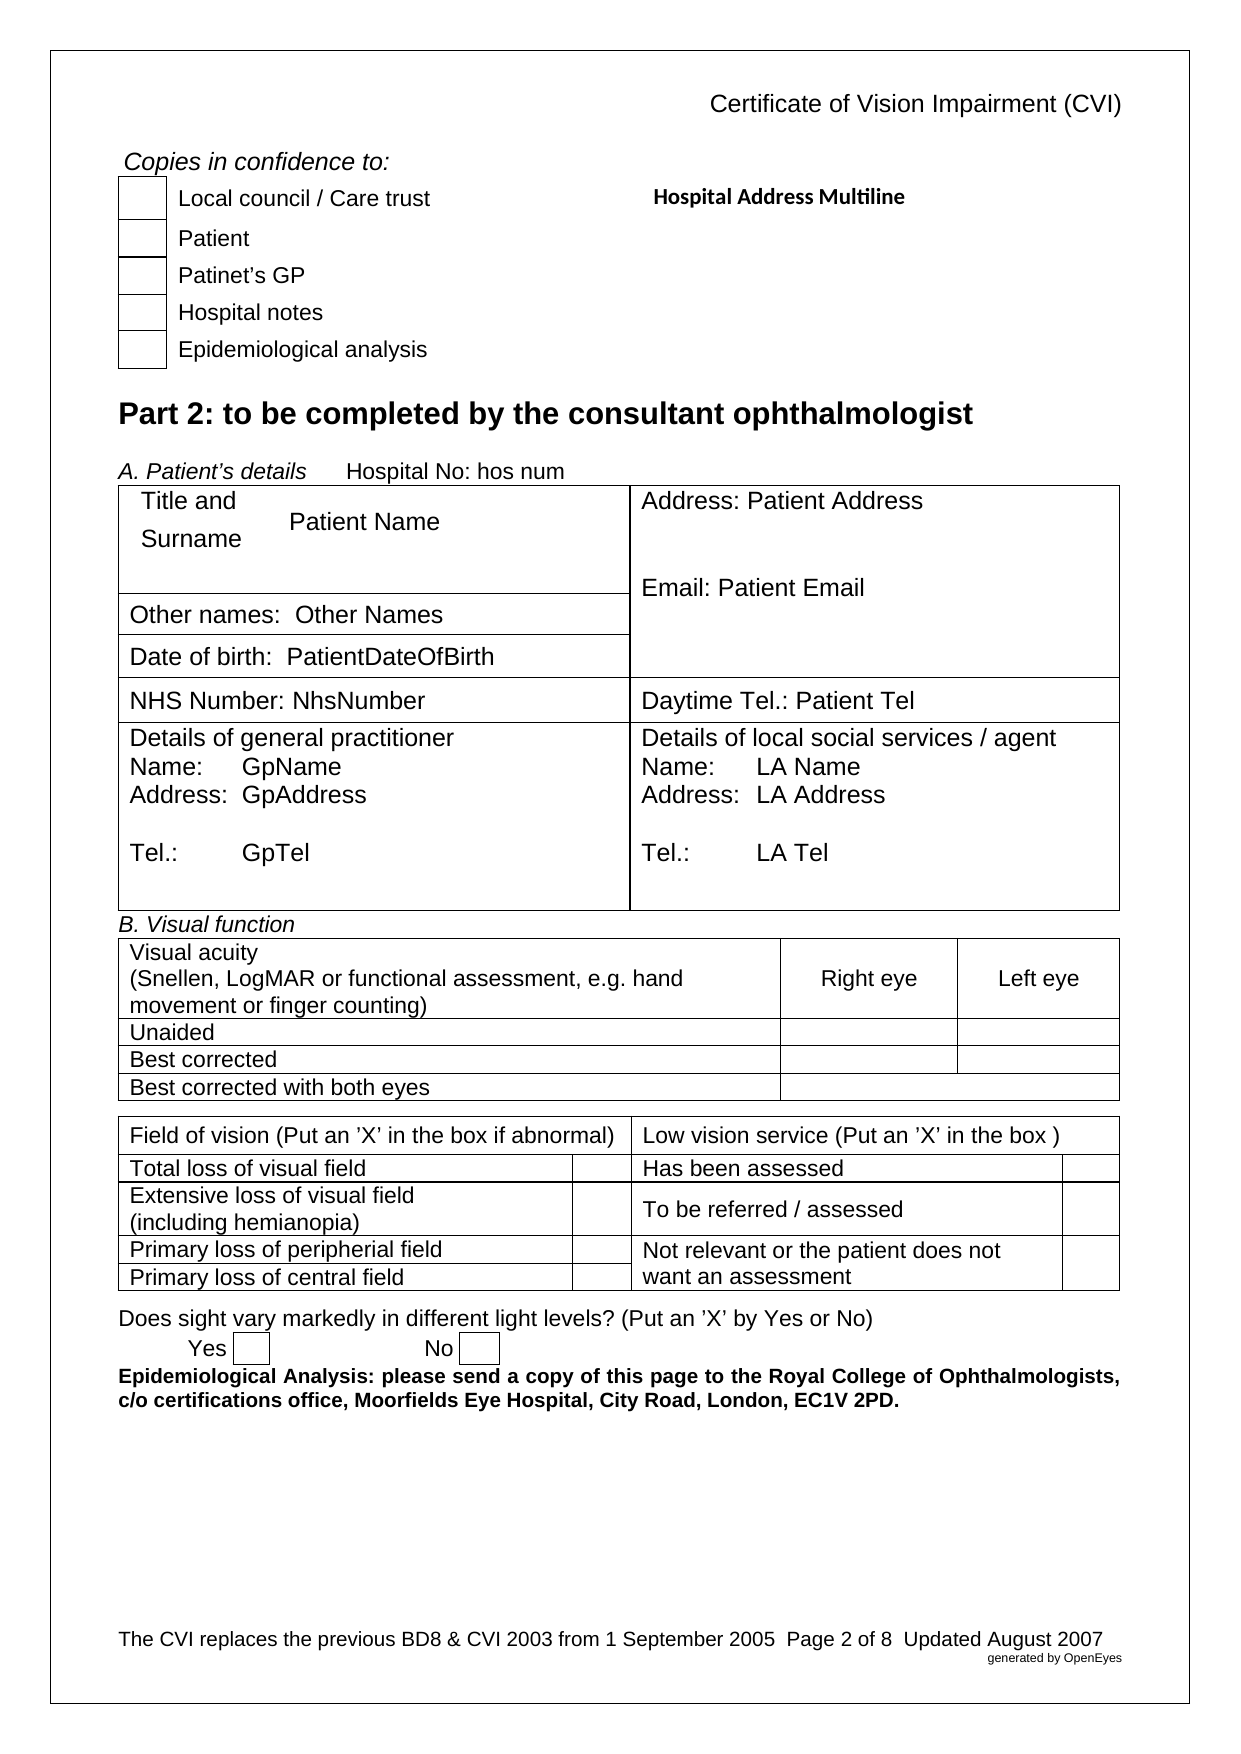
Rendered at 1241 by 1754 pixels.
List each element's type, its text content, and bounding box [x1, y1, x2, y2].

text Epidemiological Analysis: please send a copy of this page to the Royal College of Ophthalmologists, c/o certifications office, Moorfields Eye Hospital, City Road, London, EC1V 2PD. [118, 1364, 1122, 1412]
table_cell Not relevant or the patient does not want an assessment [632, 1236, 1062, 1290]
table_cell [119, 331, 166, 368]
text Copies in confidence to: [118, 147, 1122, 370]
table_cell Daytime Tel.: Patient Tel [631, 678, 1119, 722]
table_cell [781, 1046, 957, 1073]
table_cell [1063, 1236, 1119, 1290]
table_cell [119, 258, 166, 294]
table_cell Hospital notes [167, 294, 518, 330]
table_header Title and [129, 486, 278, 522]
table_header Visual acuity (Snellen, LogMAR or functional assessment, e.g. hand movement or finger counting) [119, 939, 780, 1018]
table_cell [958, 1046, 1119, 1073]
table_cell NHS Number: NhsNumber [119, 678, 629, 722]
table_cell [1063, 1183, 1119, 1235]
table_header Yes [117, 1332, 233, 1364]
table_cell Patient [167, 219, 518, 256]
table_cell Best corrected with both eyes [119, 1074, 780, 1100]
table_cell Primary loss of central field [119, 1264, 572, 1290]
table_header Local council / Care trust [167, 176, 518, 219]
table_header No [270, 1332, 459, 1364]
table_header [460, 1333, 499, 1364]
table_cell Date of birth: PatientDateOfBirth [119, 635, 629, 677]
text Hospital Address Multiline [653, 182, 1104, 210]
table_cell Primary loss of peripherial field [119, 1236, 572, 1263]
table_header Field of vision (Put an ’X’ in the box if abnormal) [119, 1117, 631, 1154]
table_header [234, 1333, 269, 1364]
table_cell [573, 1236, 631, 1263]
table_cell [573, 1264, 631, 1290]
text B. Visual function [118, 911, 1122, 938]
table_cell Other names: Other Names [119, 594, 629, 634]
table_cell [781, 1074, 1119, 1100]
table_header Address: Patient Address Email: Patient Email [631, 486, 1119, 677]
table_cell Total loss of visual field [119, 1155, 572, 1181]
table_cell Details of general practitioner Name: GpName Address: GpAddress Tel.: GpTel [119, 723, 629, 910]
text Part 2: to be completed by the consultant ophthalmologist [118, 395, 1122, 431]
table_cell [573, 1155, 631, 1181]
table_cell Details of local social services / agent Name: LA Name Address: LA Address Tel.: LA Tel [631, 723, 1119, 910]
table_cell Has been assessed [632, 1155, 1062, 1181]
table_cell Best corrected [119, 1046, 780, 1073]
table_cell [119, 295, 166, 330]
table_header Right eye [781, 939, 957, 1018]
table_cell Extensive loss of visual field (including hemianopia) [119, 1183, 572, 1235]
table_cell [573, 1183, 631, 1235]
table_header Left eye [958, 939, 1119, 1018]
table_cell Unaided [119, 1019, 780, 1045]
table_header Low vision service (Put an ’X’ in the box ) [632, 1117, 1119, 1154]
table_header Patient Name [278, 486, 618, 556]
table_cell [1063, 1155, 1119, 1181]
table_cell Epidemiological analysis [167, 330, 518, 368]
table_cell [781, 1019, 957, 1045]
table_cell Patinet’s GP [167, 256, 518, 294]
table_cell Surname [129, 522, 278, 556]
table_cell [958, 1019, 1119, 1045]
table_header [119, 486, 629, 593]
table_cell To be referred / assessed [632, 1183, 1062, 1235]
table_header [119, 177, 166, 219]
text Does sight vary markedly in different light levels? (Put an ’X’ by Yes or No) [118, 1305, 1122, 1332]
table_cell [119, 220, 166, 256]
text A. Patient’s details Hospital No: hos num [118, 457, 1122, 485]
